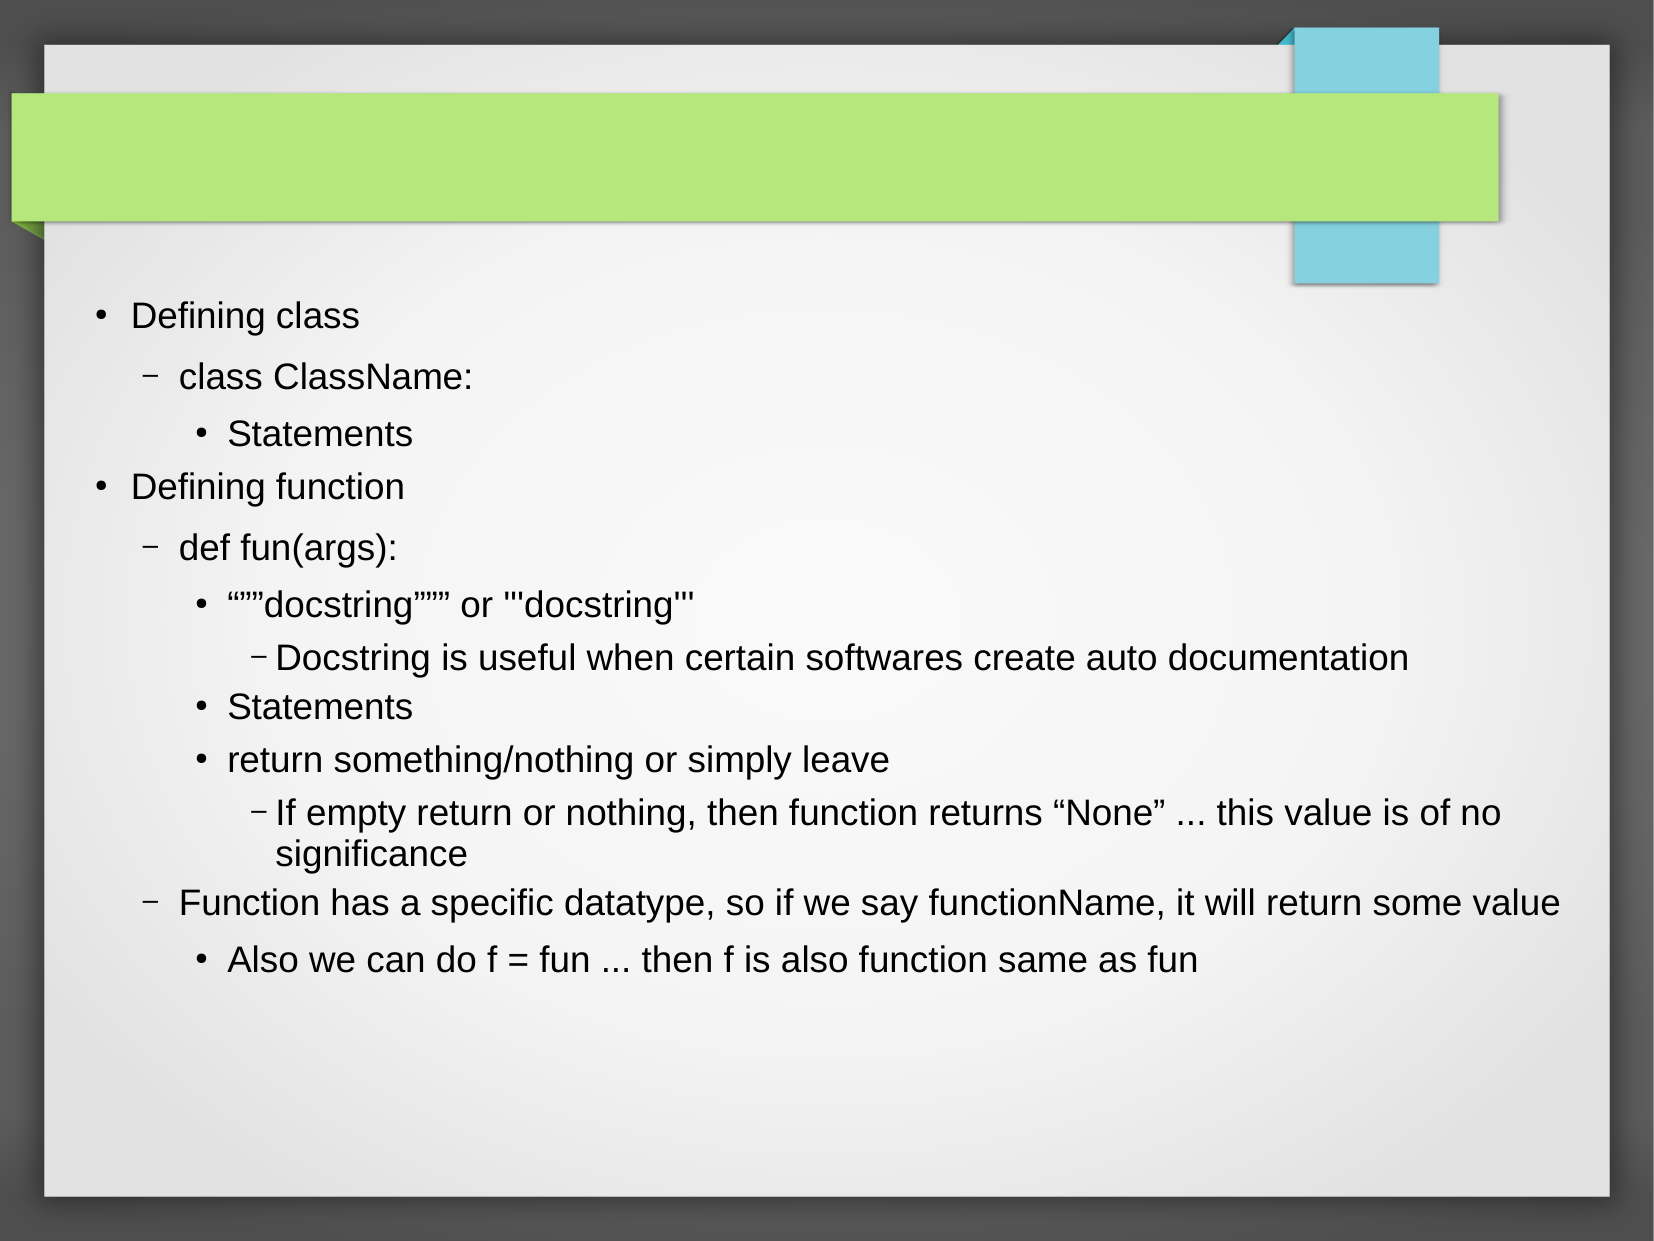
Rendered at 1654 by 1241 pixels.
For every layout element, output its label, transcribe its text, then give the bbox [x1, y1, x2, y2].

list Defining class class ClassName: Statements Defining function def fun(args): “””docstring””” or '''docstring''' Docstring is useful when certain softwares create auto documentation Statements return something/nothing or simply leave If empty return or nothing, then function returns “None” ... this value is of no significance Function has a specific datatype, so if we say functionName, it will return some value Also we can do f = fun ... then f is also function same as fun [82, 295, 1571, 1015]
picture [0, 0, 1654, 1241]
